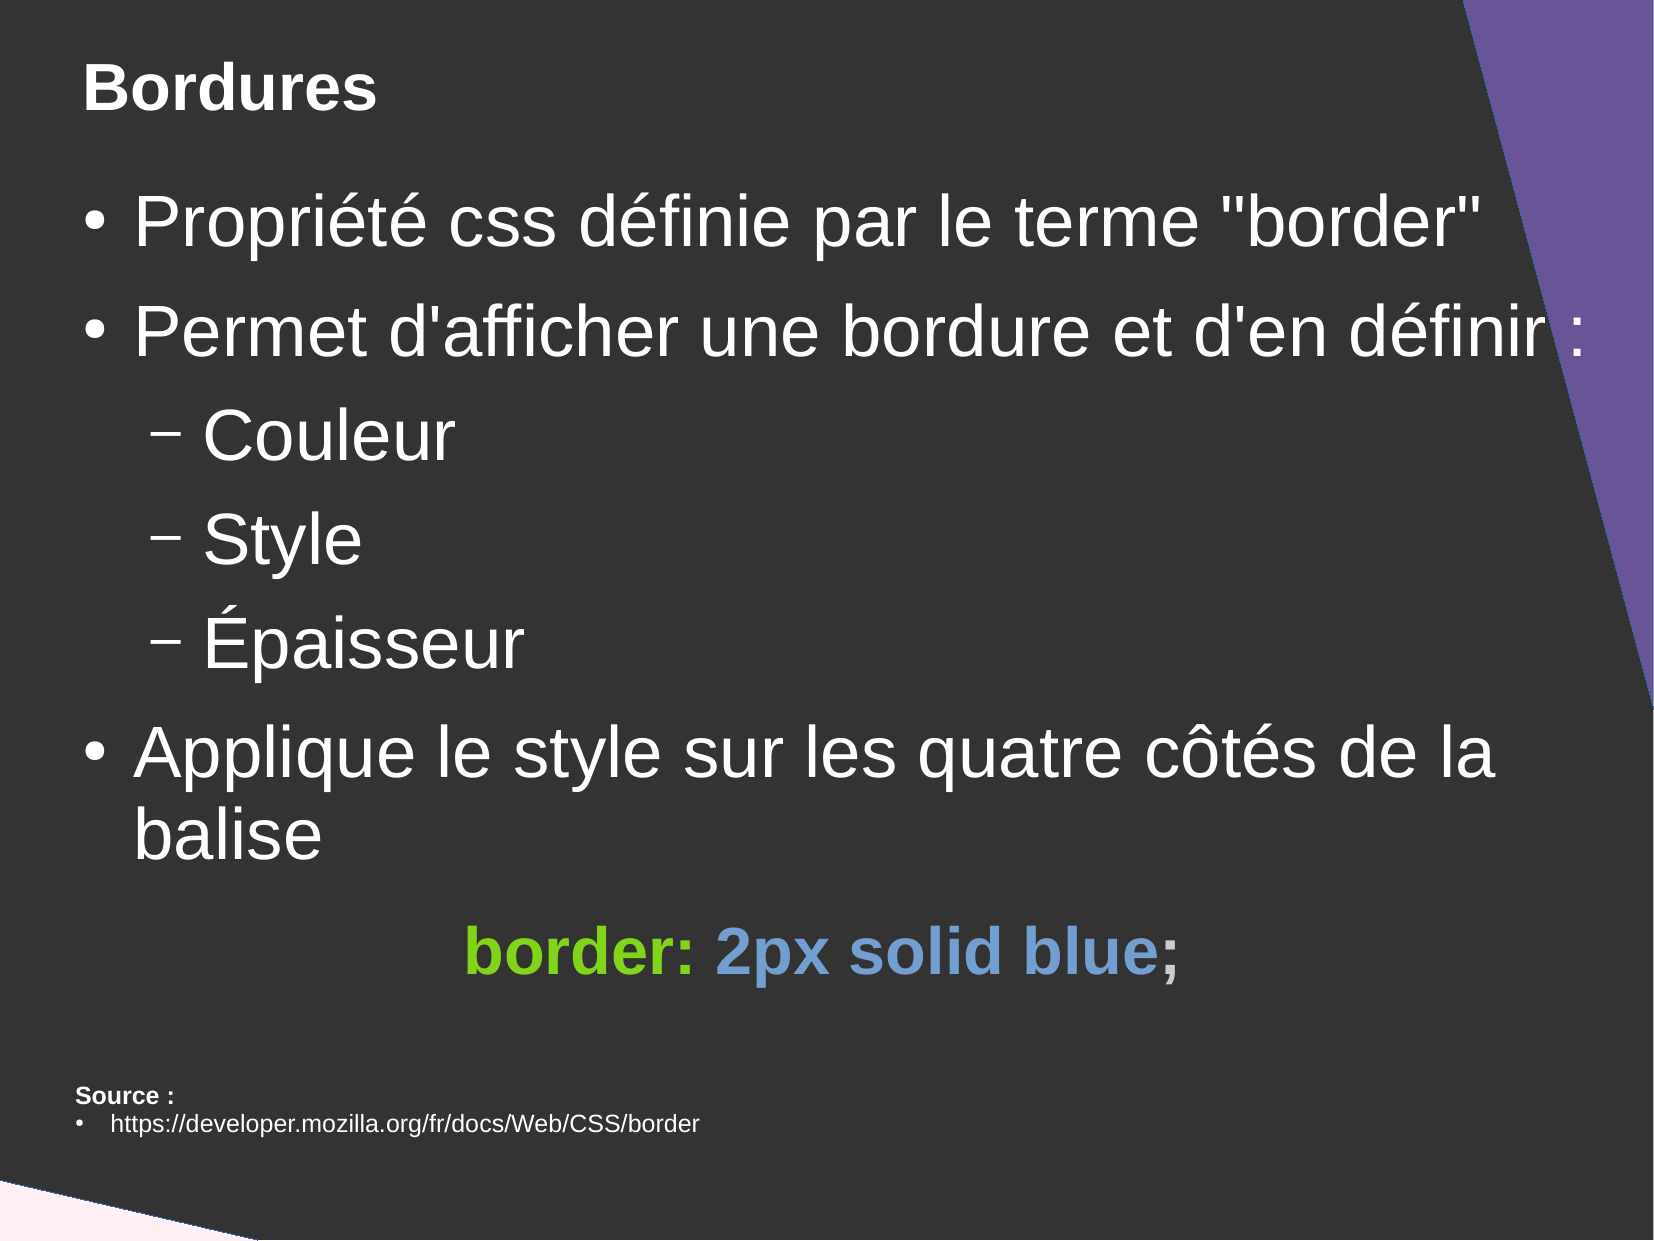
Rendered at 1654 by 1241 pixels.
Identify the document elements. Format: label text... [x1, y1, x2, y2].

text_box [0, 1180, 262, 1241]
text_box border: 2px solid blue; [448, 906, 1205, 997]
list Propriété css définie par le terme "border" Permet d'afficher une bordure et d'en définir : Couleur Style Épaisseur Applique le style sur les quatre côtés de la balise [64, 180, 1604, 910]
text_box Source : https://developer.mozilla.org/fr/docs/Web/CSS/border [60, 1074, 1546, 1217]
title Bordures [82, 49, 1571, 130]
text_box [1463, 0, 1654, 710]
